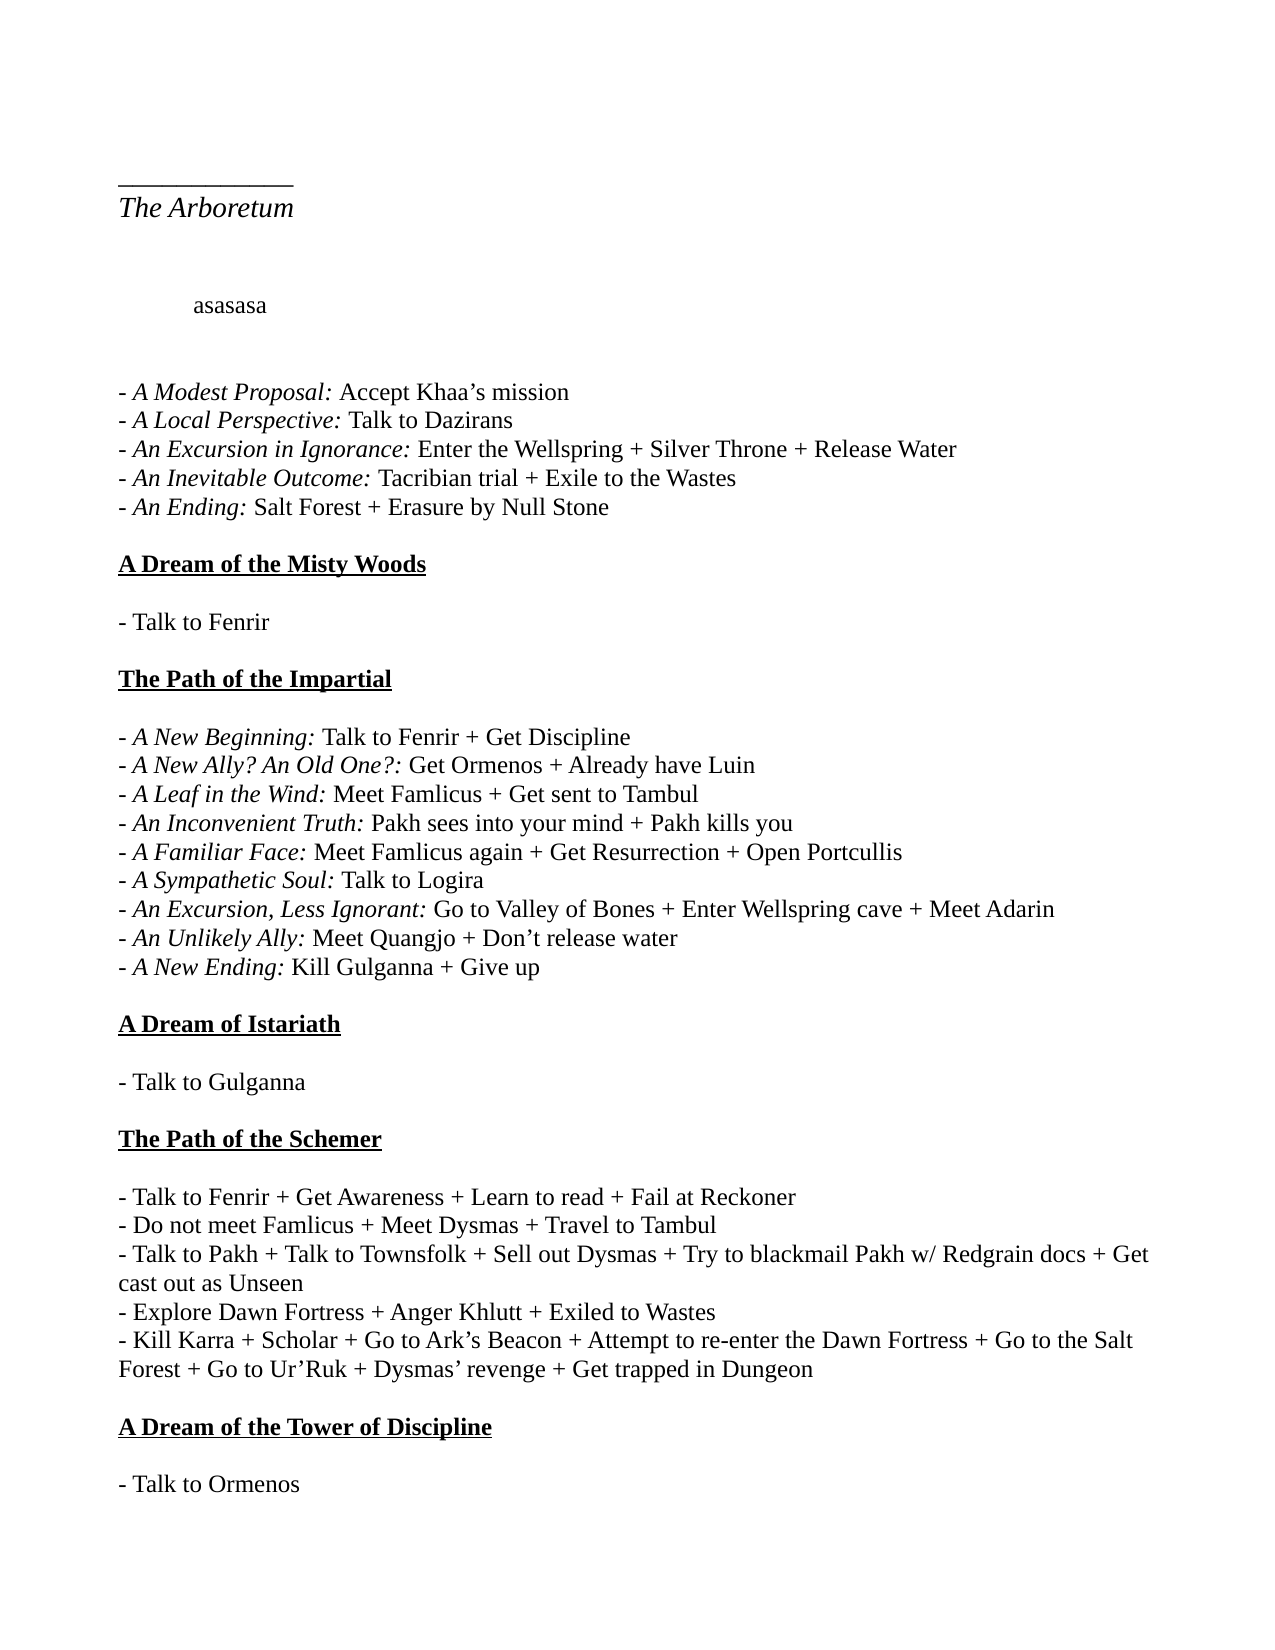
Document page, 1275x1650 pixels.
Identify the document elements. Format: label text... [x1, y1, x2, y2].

text - An Ending: Salt Forest + Erasure by Null Stone [118, 492, 1157, 521]
text - A New Ending: Kill Gulganna + Give up [118, 952, 1157, 981]
text asasasa [118, 291, 1157, 319]
text - An Inconvenient Truth: Pakh sees into your mind + Pakh kills you [118, 808, 1157, 837]
text The Arboretum [118, 190, 1157, 223]
text - Do not meet Famlicus + Meet Dysmas + Travel to Tambul [118, 1211, 1157, 1239]
text - An Excursion in Ignorance: Enter the Wellspring + Silver Throne + Release Water [118, 434, 1157, 463]
text - Kill Karra + Scholar + Go to Ark’s Beacon + Attempt to re-enter the Dawn Fortress + Go to the Salt Forest + Go to Ur’Ruk + Dysmas’ revenge + Get trapped in Dungeon [118, 1326, 1157, 1383]
text A Dream of the Misty Woods [118, 549, 1157, 578]
text ____________ [118, 156, 1157, 190]
text A Dream of Istariath [118, 1009, 1157, 1038]
text - A New Ally? An Old One?: Get Ormenos + Already have Luin [118, 751, 1157, 779]
text - A Modest Proposal: Accept Khaa’s mission [118, 377, 1157, 406]
text - A Leaf in the Wind: Meet Famlicus + Get sent to Tambul [118, 779, 1157, 808]
text The Path of the Impartial [118, 664, 1157, 693]
text - Talk to Pakh + Talk to Townsfolk + Sell out Dysmas + Try to blackmail Pakh w/ Redgrain docs + Get cast out as Unseen [118, 1239, 1157, 1297]
text - Talk to Gulganna [118, 1067, 1157, 1096]
text - Talk to Fenrir [118, 607, 1157, 636]
text - Talk to Fenrir + Get Awareness + Learn to read + Fail at Reckoner [118, 1182, 1157, 1211]
text - An Excursion, Less Ignorant: Go to Valley of Bones + Enter Wellspring cave + Meet Adarin [118, 894, 1157, 923]
text - An Inevitable Outcome: Tacribian trial + Exile to the Wastes [118, 463, 1157, 492]
text A Dream of the Tower of Discipline [118, 1412, 1157, 1441]
text - A Sympathetic Soul: Talk to Logira [118, 866, 1157, 894]
text - Explore Dawn Fortress + Anger Khlutt + Exiled to Wastes [118, 1297, 1157, 1326]
text - An Unlikely Ally: Meet Quangjo + Don’t release water [118, 923, 1157, 952]
text - A Familiar Face: Meet Famlicus again + Get Resurrection + Open Portcullis [118, 837, 1157, 866]
text - Talk to Ormenos [118, 1469, 1157, 1498]
text The Path of the Schemer [118, 1124, 1157, 1153]
text - A Local Perspective: Talk to Dazirans [118, 406, 1157, 434]
text - A New Beginning: Talk to Fenrir + Get Discipline [118, 722, 1157, 751]
